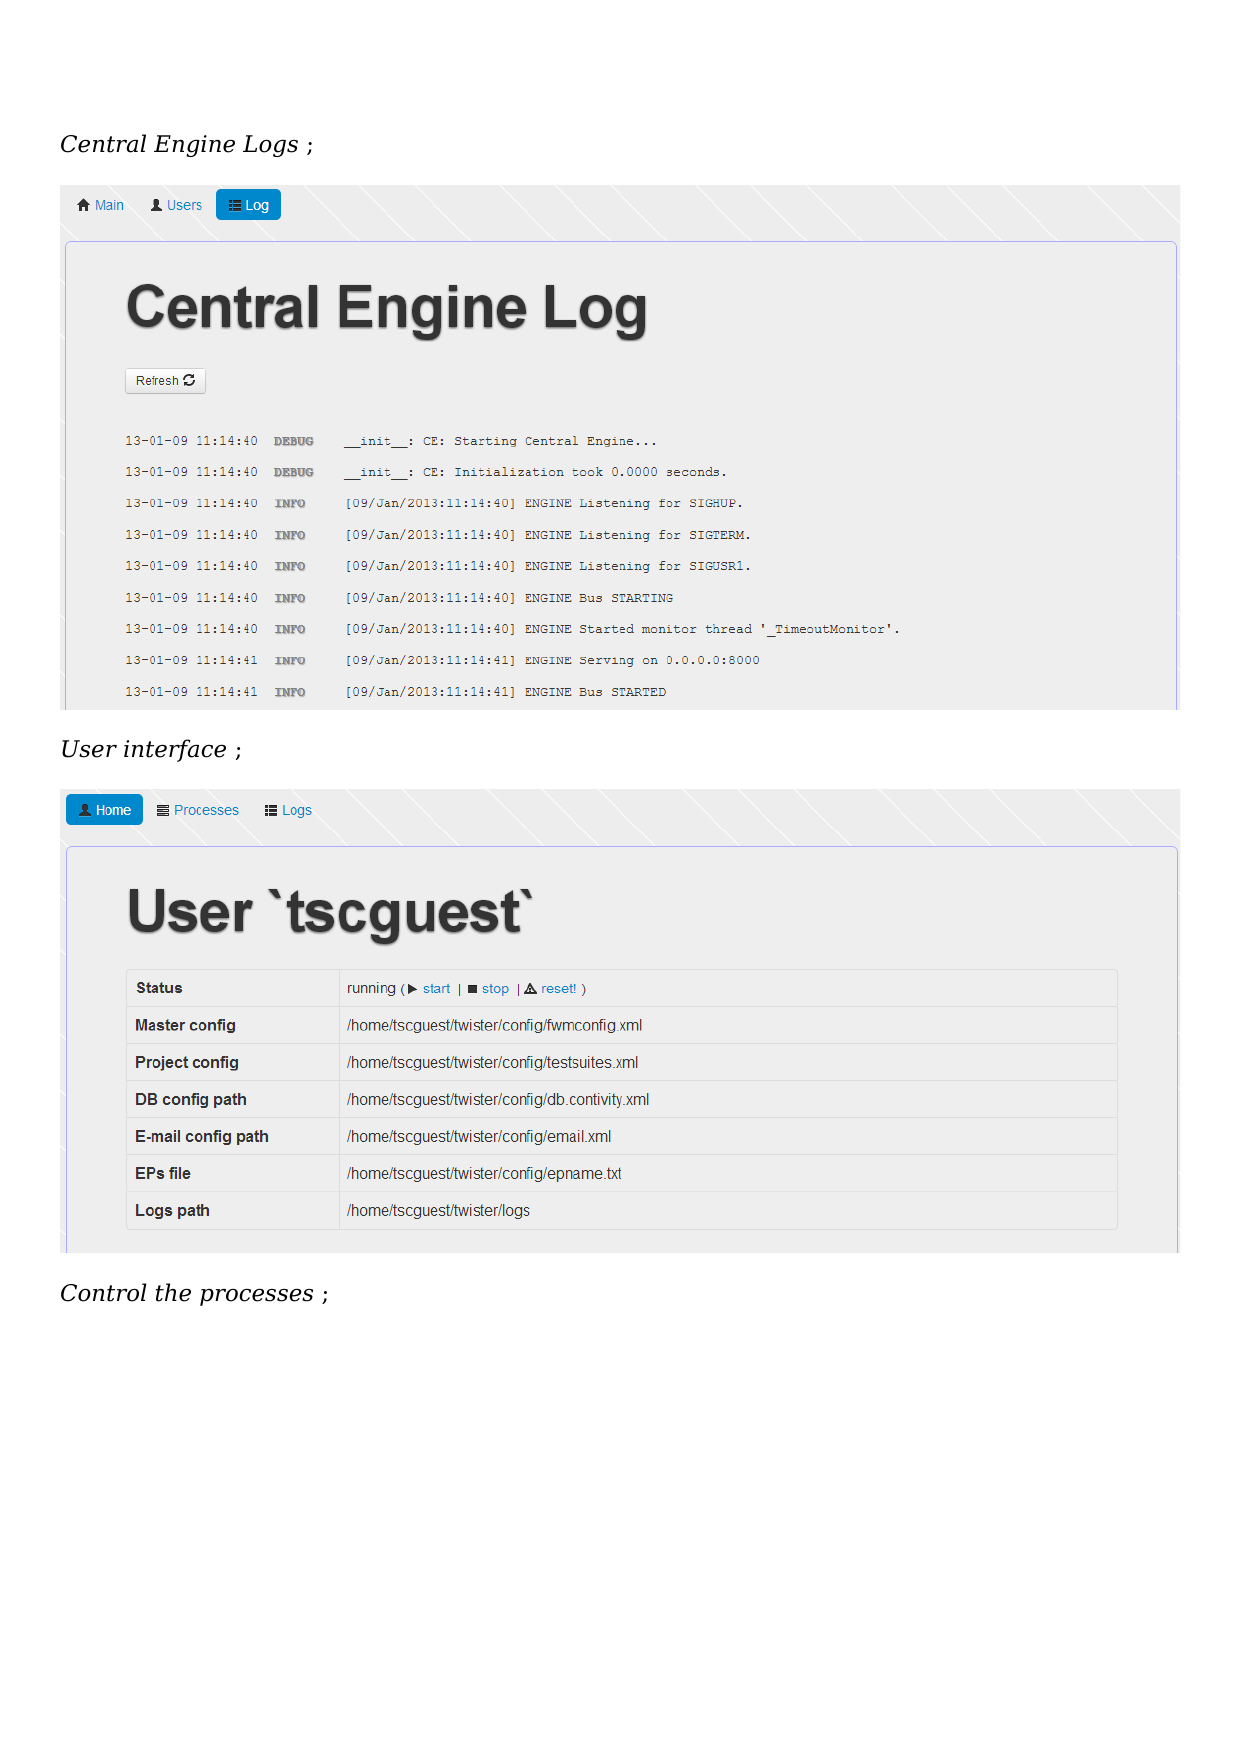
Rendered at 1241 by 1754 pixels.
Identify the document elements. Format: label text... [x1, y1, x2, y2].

picture [60, 185, 1181, 710]
text User interface ; [60, 736, 1181, 763]
picture [60, 789, 1181, 1253]
text Control the processes ; [60, 1280, 1181, 1306]
text Central Engine Logs ; [60, 132, 1181, 158]
